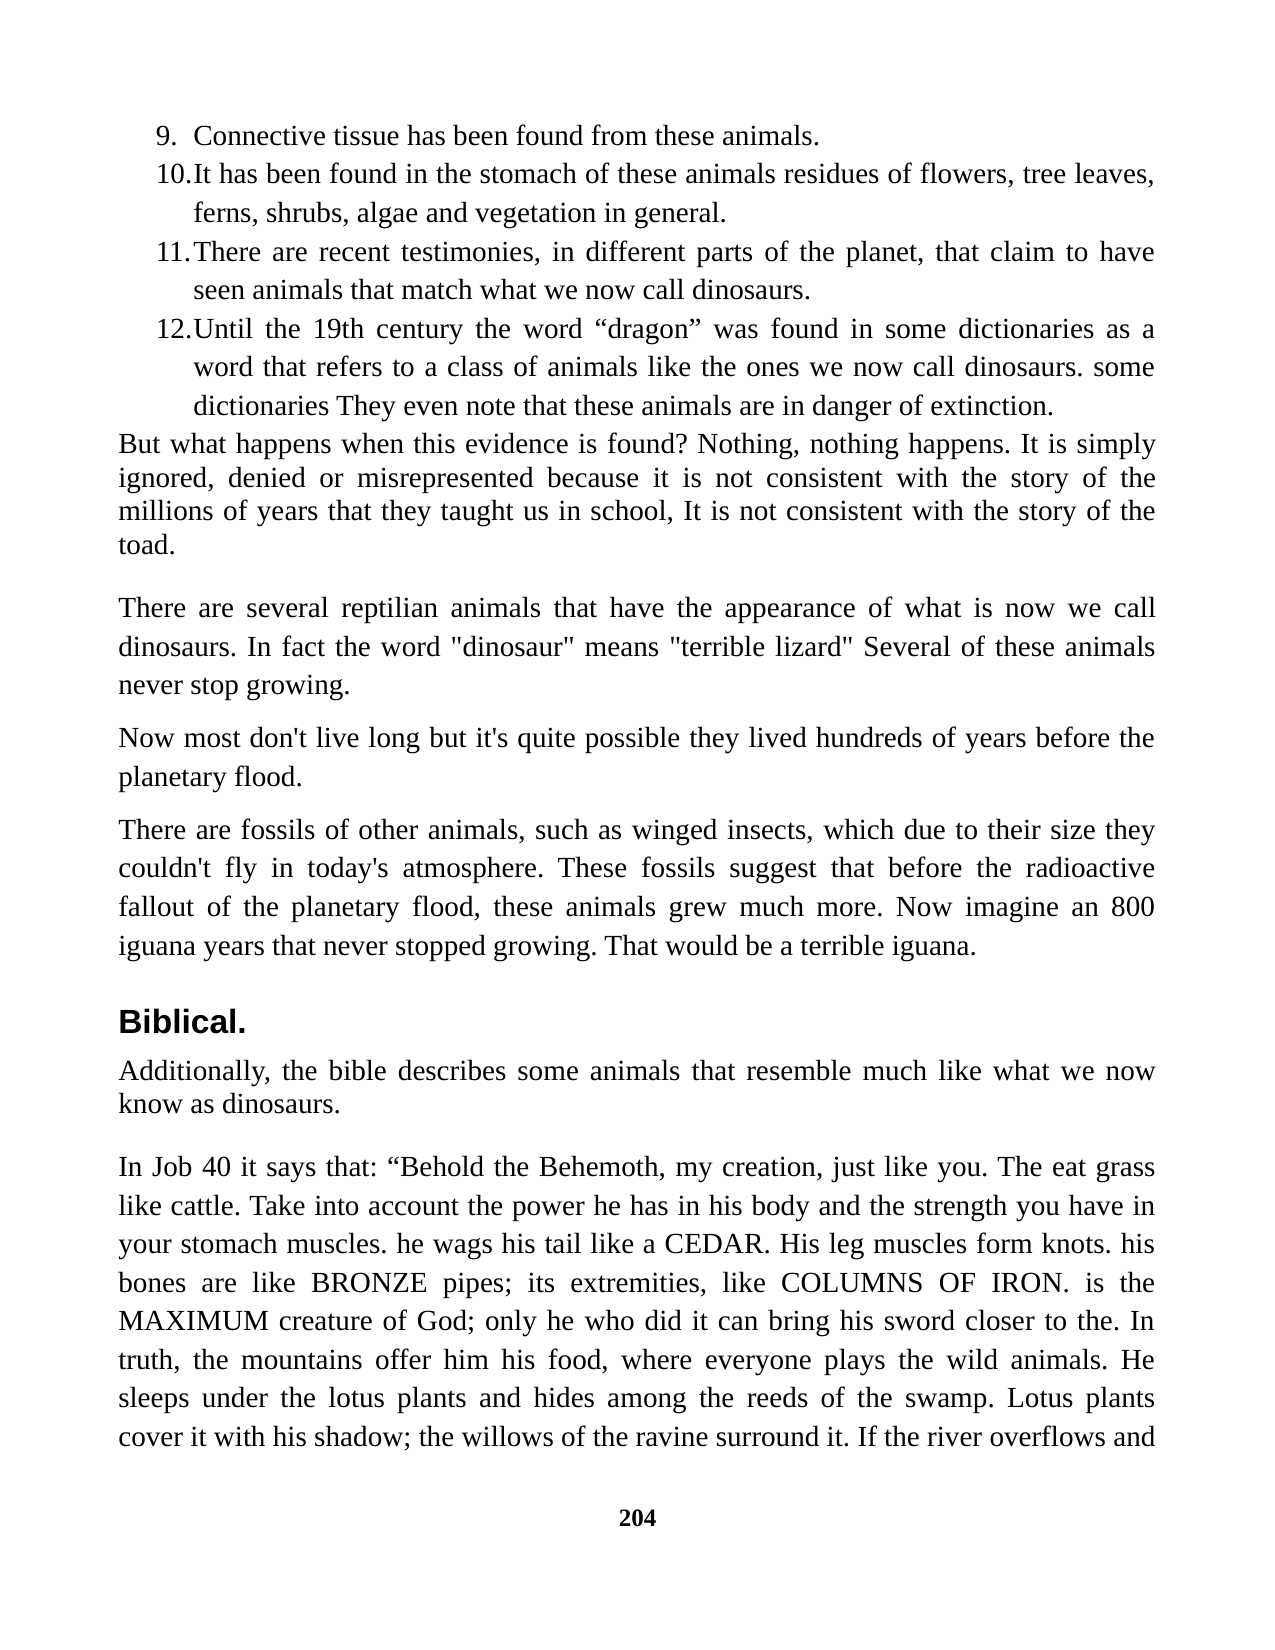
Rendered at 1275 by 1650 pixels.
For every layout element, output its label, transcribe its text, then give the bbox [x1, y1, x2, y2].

text There are fossils of other animals, such as winged insects, which due to their size they couldn't fly in today's atmosphere. These fossils suggest that before the radioactive fallout of the planetary flood, these animals grew much more. Now imagine an 800 iguana years that never stopped growing. That would be a terrible iguana. [118, 812, 1157, 961]
text In Job 40 it says that: “Behold the Behemoth, my creation, just like you. The eat grass like cattle. Take into account the power he has in his body and the strength you have in your stomach muscles. he wags his tail like a CEDAR. His leg muscles form knots. his bones are like BRONZE pipes; its extremities, like COLUMNS OF IRON. is the MAXIMUM creature of God; only he who did it can bring his sword closer to the. In truth, the mountains offer him his food, where everyone plays the wild animals. He sleeps under the lotus plants and hides among the reeds of the swamp. Lotus plants cover it with his shadow; the willows of the ravine surround it. If the river overflows and [118, 1149, 1157, 1453]
text Now most don't live long but it's quite possible they lived hundreds of years before the planetary flood. [118, 720, 1157, 792]
list There are recent testimonies, in different parts of the planet, that claim to have seen animals that match what we now call dinosaurs. [156, 234, 1157, 306]
list It has been found in the stomach of these animals residues of flowers, tree leaves, ferns, shrubs, algae and vegetation in general. [156, 157, 1157, 229]
text But what happens when this evidence is found? Nothing, nothing happens. It is simply ignored, denied or misrepresented because it is not consistent with the story of the millions of years that they taught us in school, It is not consistent with the story of the toad. [118, 426, 1157, 561]
list Connective tissue has been found from these animals. [156, 118, 1157, 152]
list Until the 19th century the word “dragon” was found in some dictionaries as a word that refers to a class of animals like the ones we now call dinosaurs. some dictionaries They even note that these animals are in danger of extinction. [156, 311, 1157, 421]
subtitle Biblical. [118, 1002, 1157, 1040]
text Additionally, the bible describes some animals that resemble much like what we now know as dinosaurs. [118, 1053, 1157, 1120]
text There are several reptilian animals that have the appearance of what is now we call dinosaurs. In fact the word "dinosaur" means "terrible lizard" Several of these animals never stop growing. [118, 590, 1157, 701]
